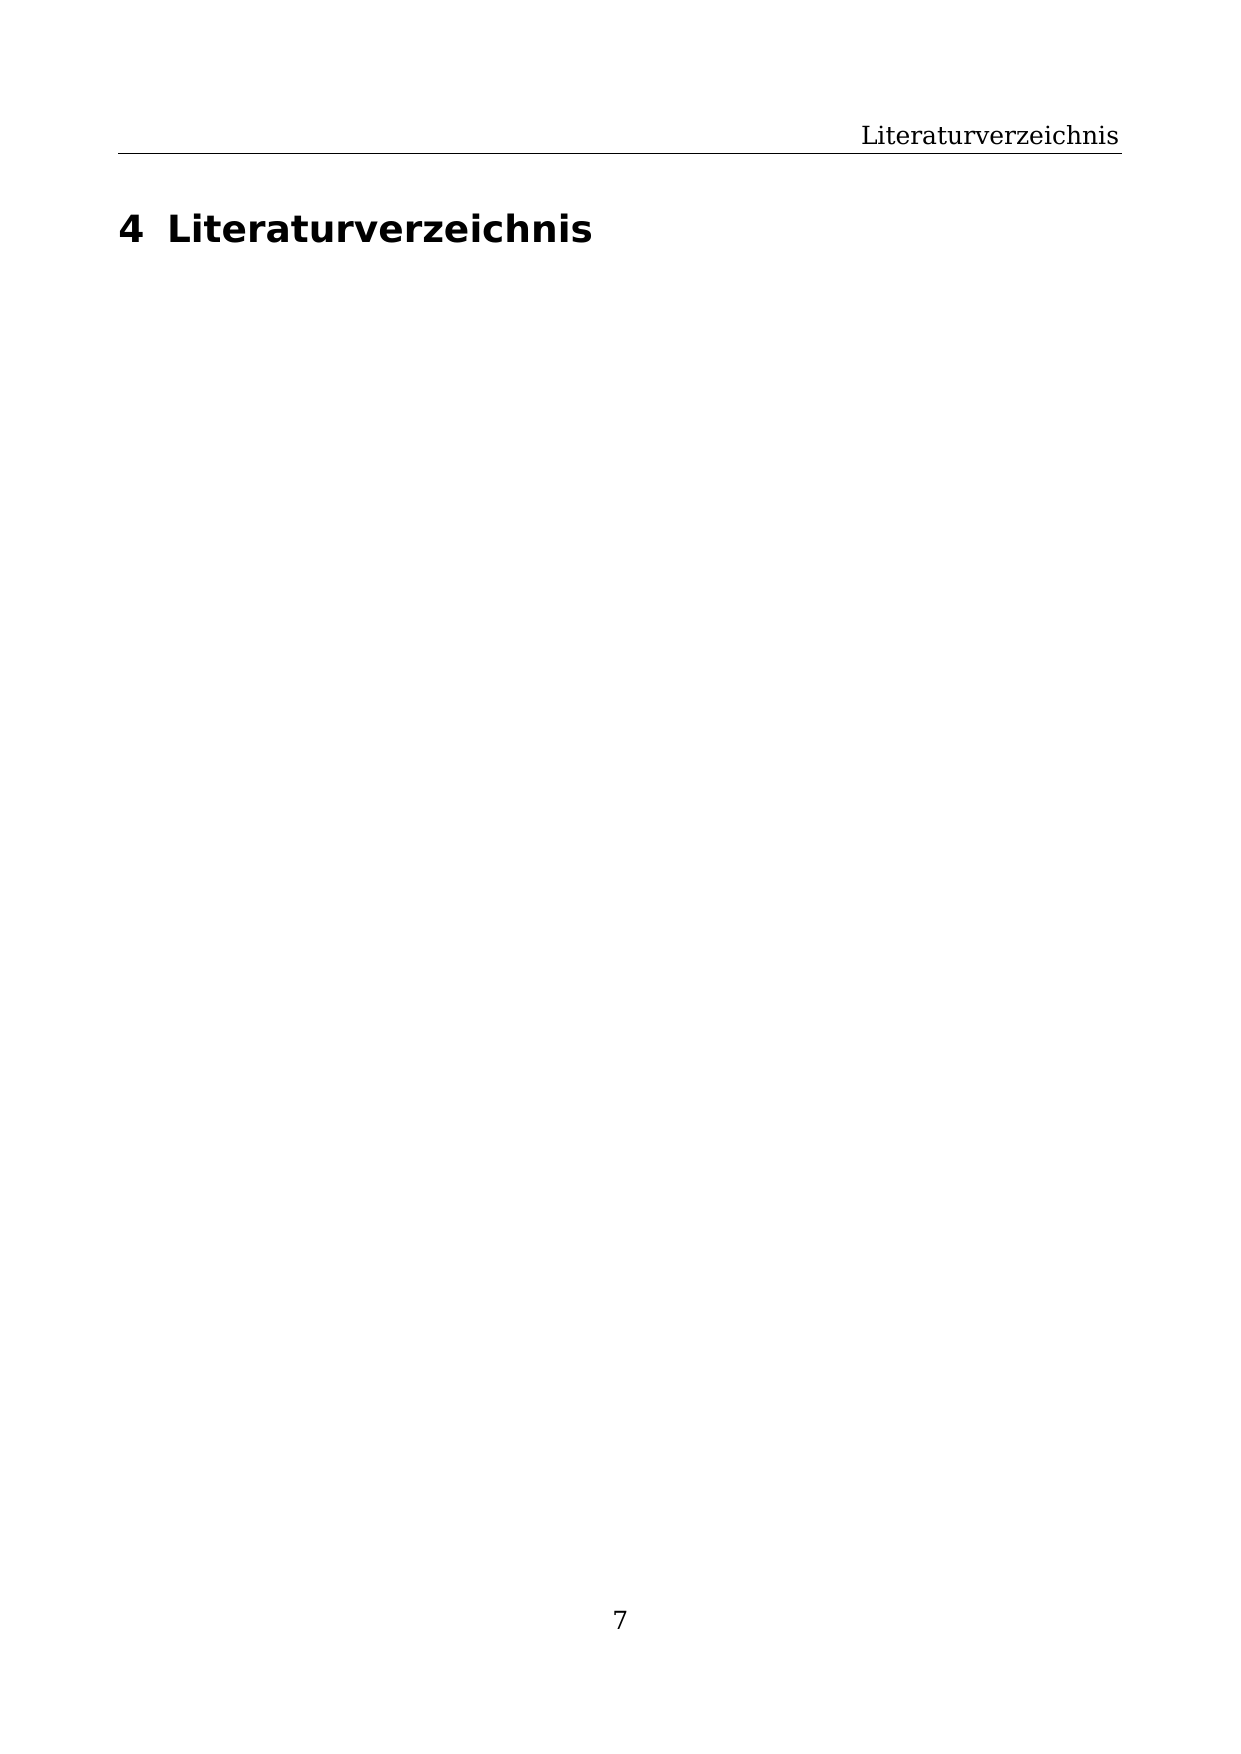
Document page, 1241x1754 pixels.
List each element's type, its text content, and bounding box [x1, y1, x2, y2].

subtitle Literaturverzeichnis [118, 208, 1122, 251]
